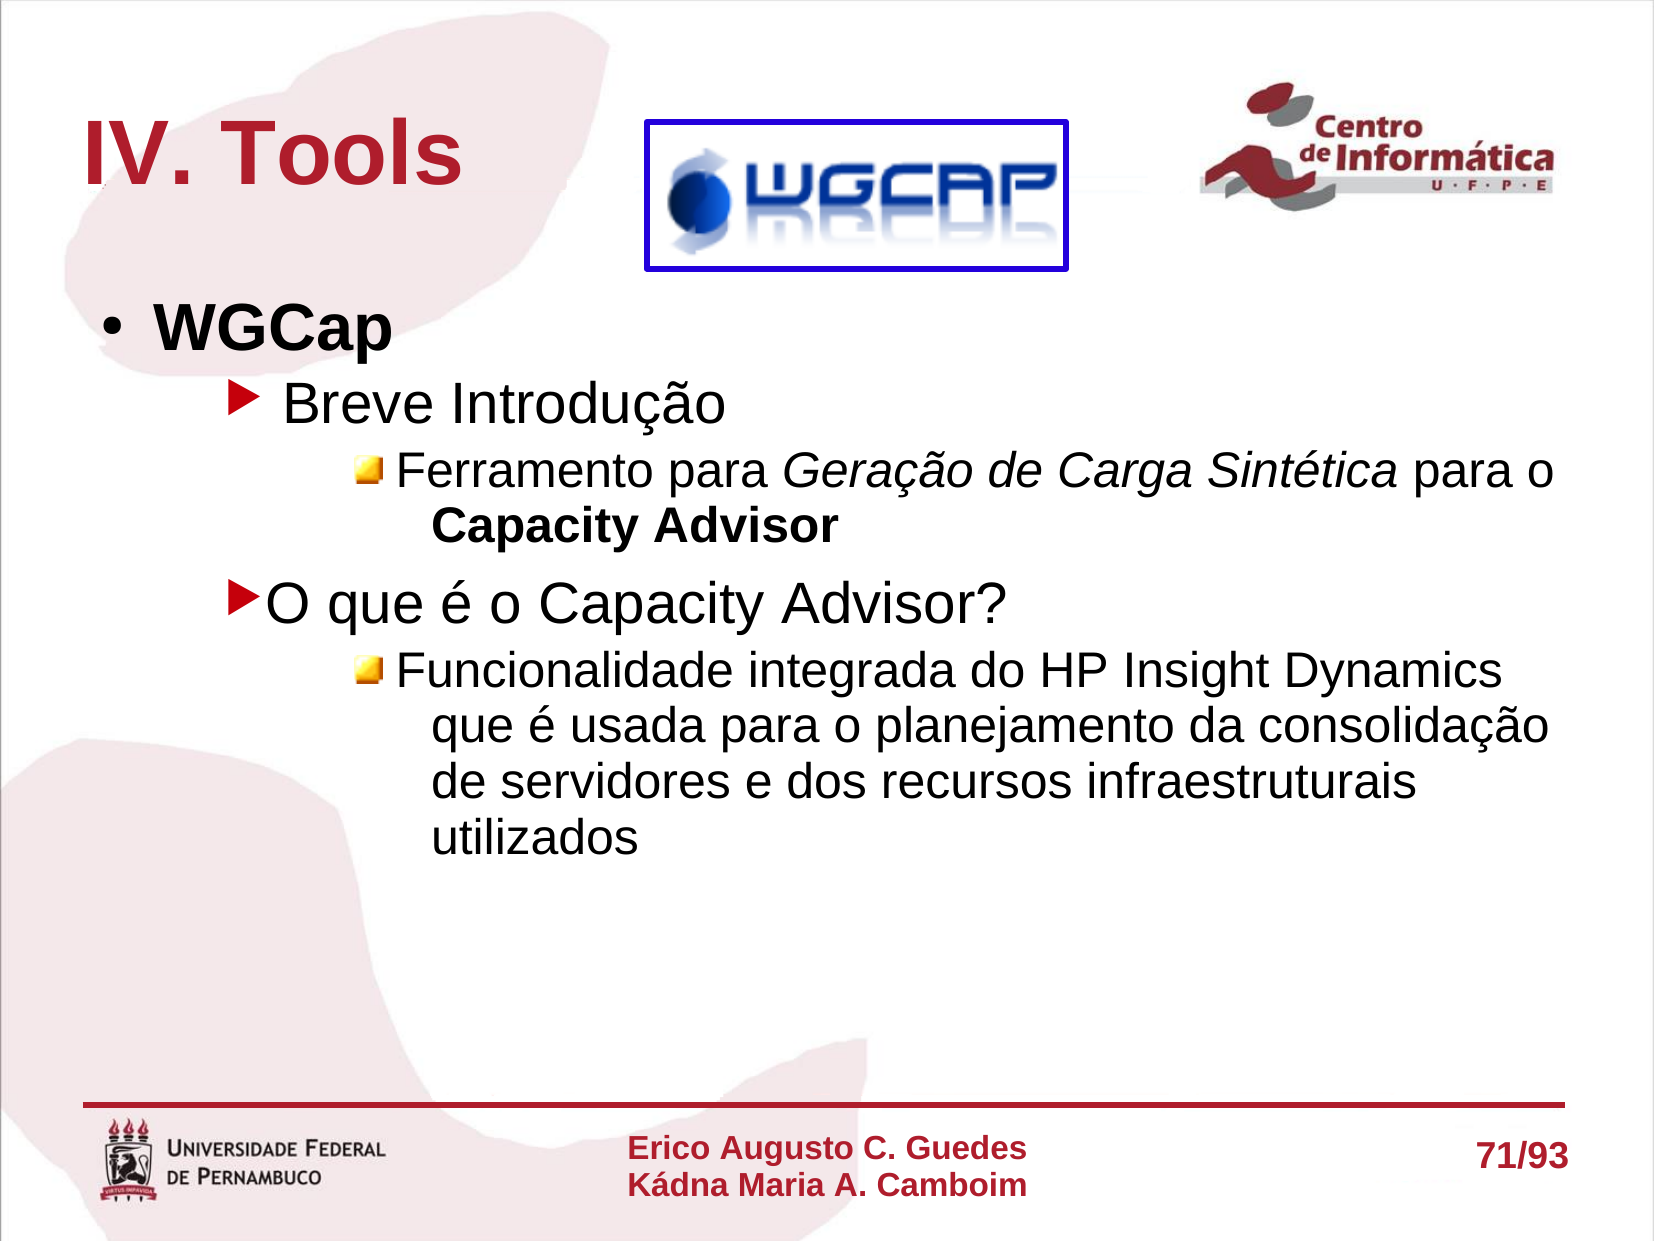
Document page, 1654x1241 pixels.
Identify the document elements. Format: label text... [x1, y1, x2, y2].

title IV. Tools [82, 56, 1571, 250]
picture [0, 0, 1654, 1241]
list WGCap Breve Introdução Ferramento para Geração de Carga Sintética para o Capacity Advisor O que é o Capacity Advisor? Funcionalidade integrada do HP Insight Dynamics que é usada para o planejamento da consolidação de servidores e dos recursos infraestruturais utilizados [82, 290, 1571, 1094]
